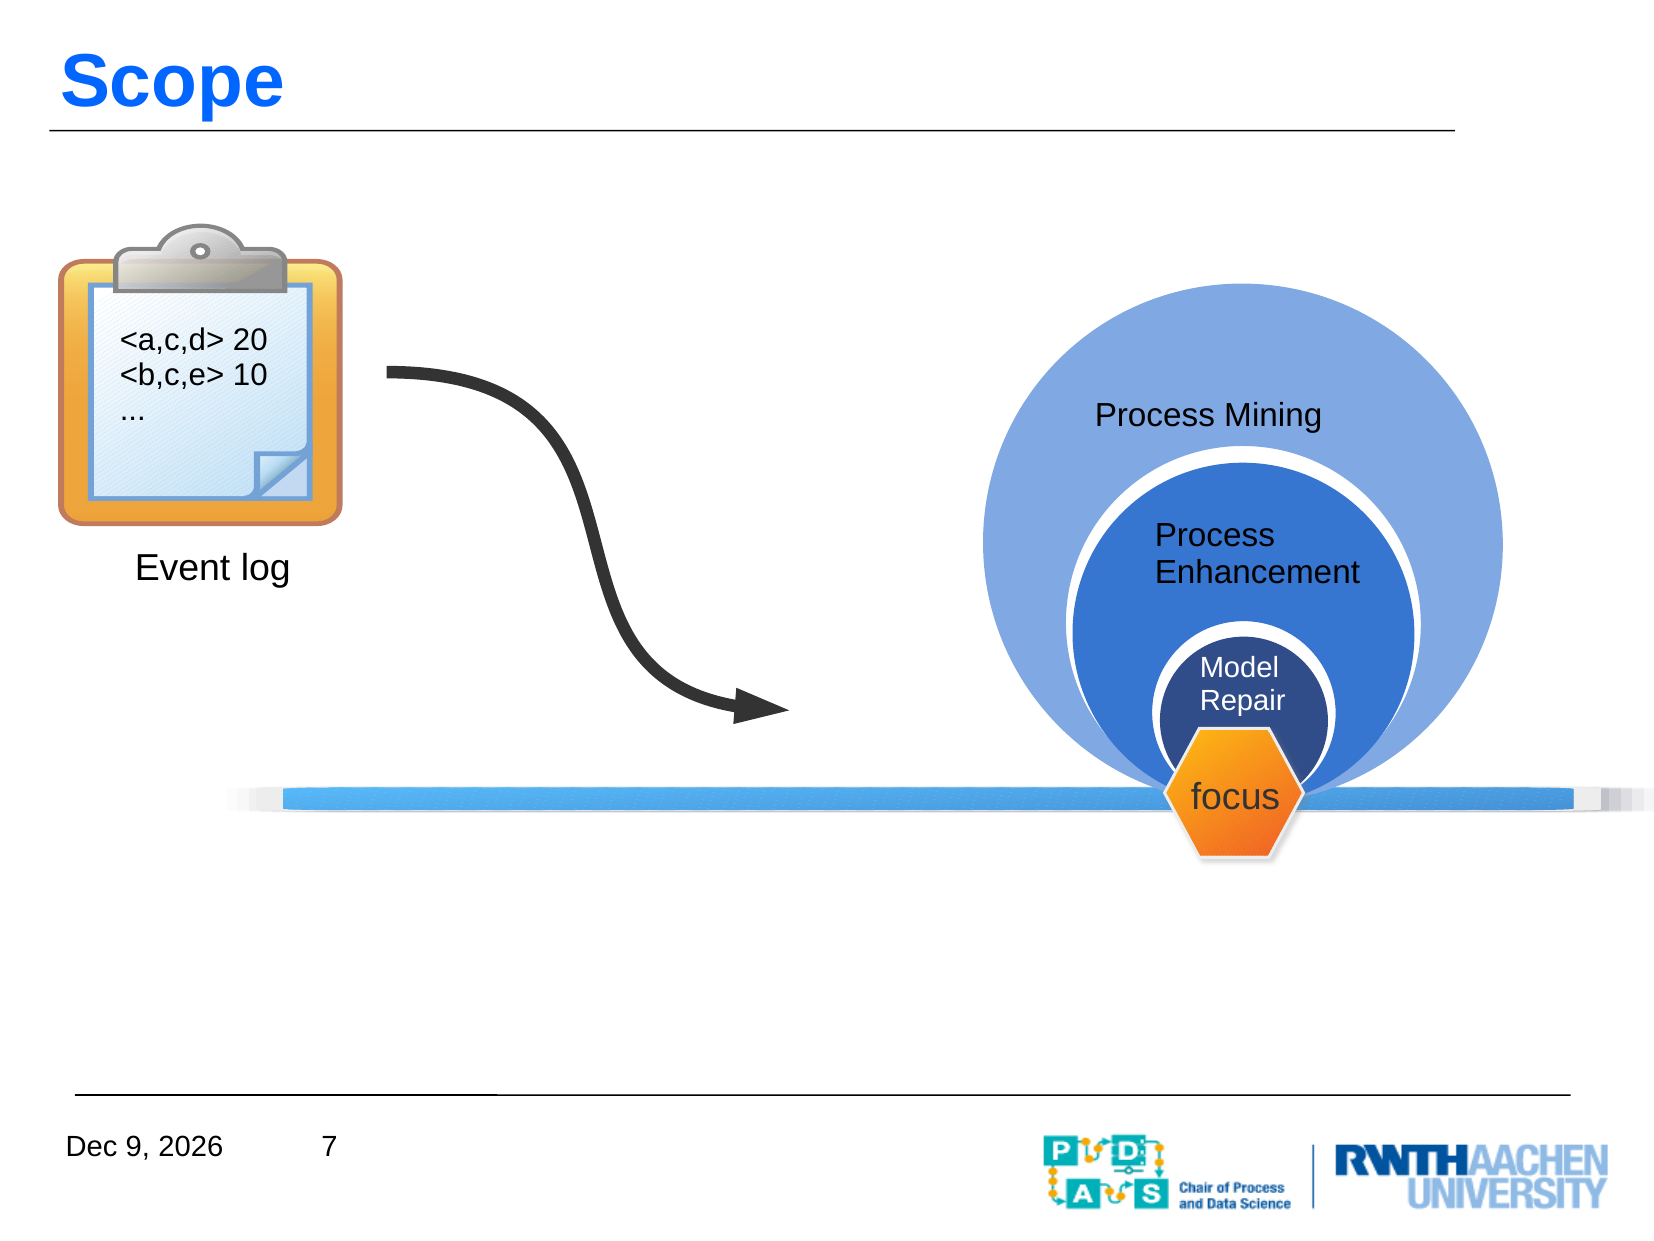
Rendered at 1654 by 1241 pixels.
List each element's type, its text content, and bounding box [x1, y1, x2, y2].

text_box Event log [120, 539, 331, 639]
text_box <a,c,d> 20 <b,c,e> 10 ... [105, 315, 301, 434]
picture [1005, 1090, 1647, 1241]
text_box Process Mining [1080, 388, 1426, 488]
picture [0, 210, 406, 540]
title Scope [60, 30, 1549, 131]
picture [210, 249, 1654, 875]
text_box Model Repair [1185, 643, 1381, 749]
text_box Process Enhancement [1140, 508, 1411, 650]
